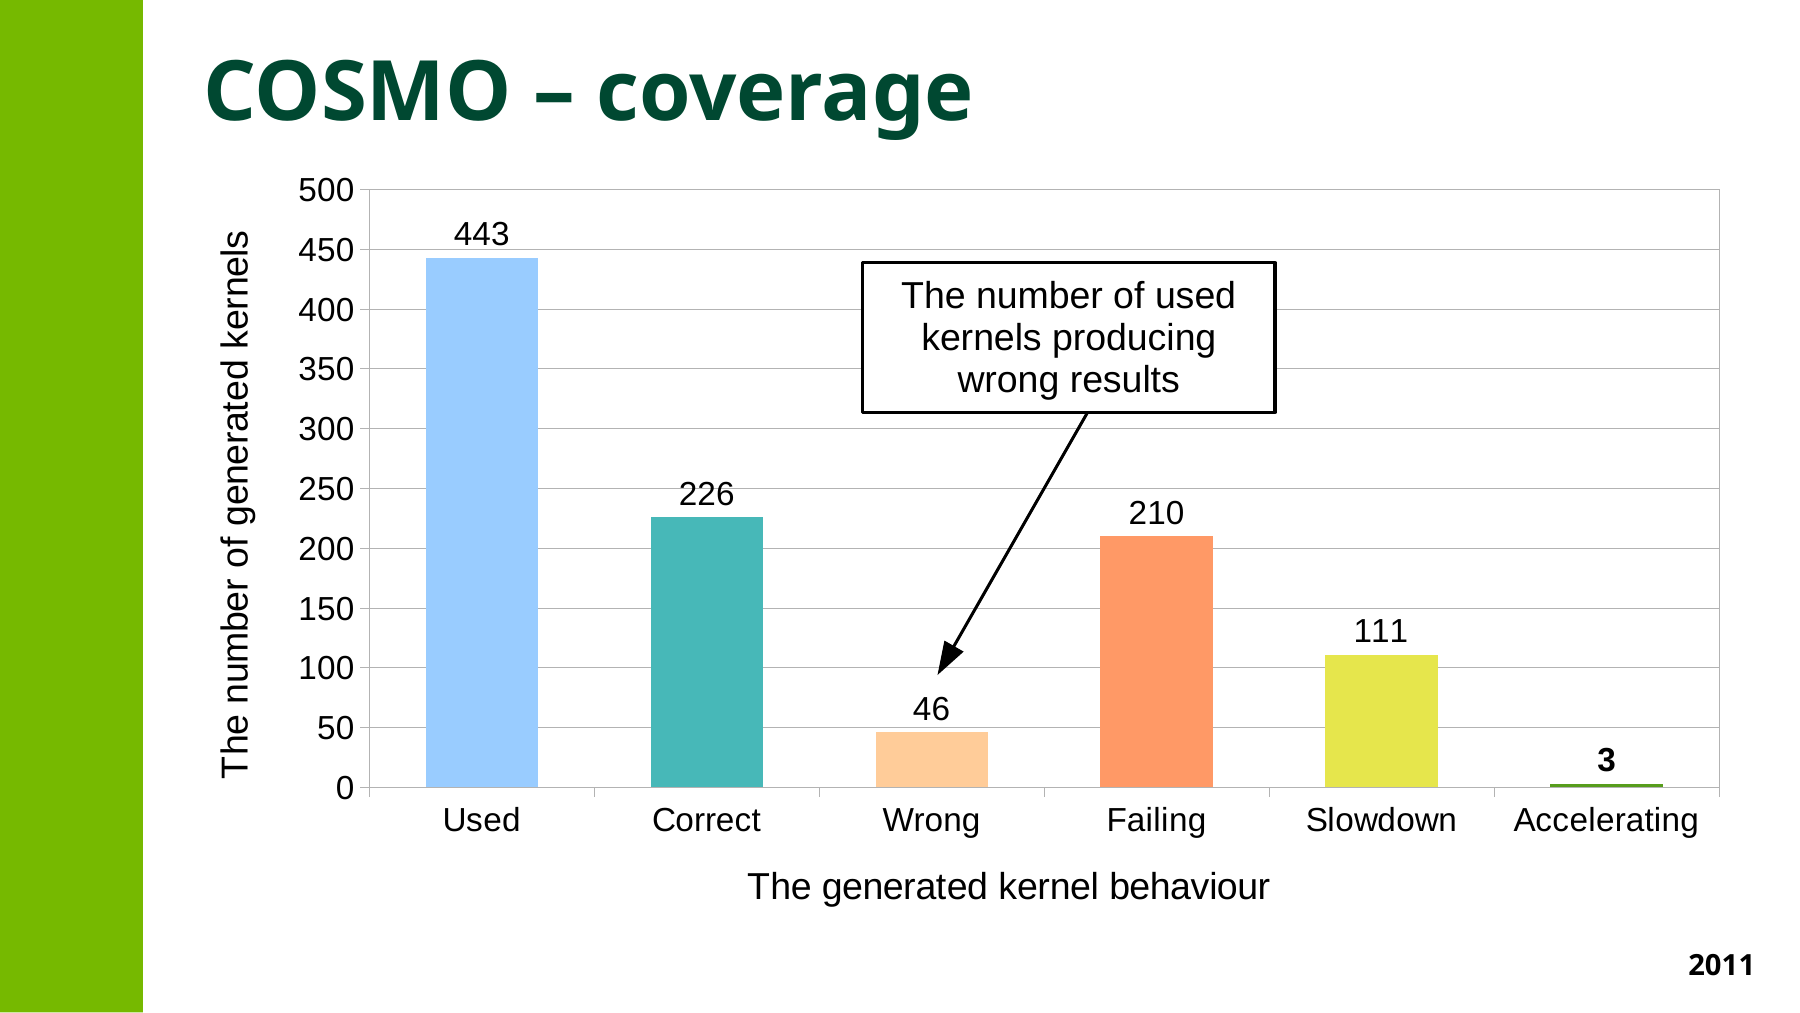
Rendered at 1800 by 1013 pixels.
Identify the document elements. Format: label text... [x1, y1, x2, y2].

text_box The number of used kernels producing wrong results [862, 262, 1276, 413]
chart [175, 156, 1751, 944]
title COSMO – coverage [188, 40, 1733, 156]
